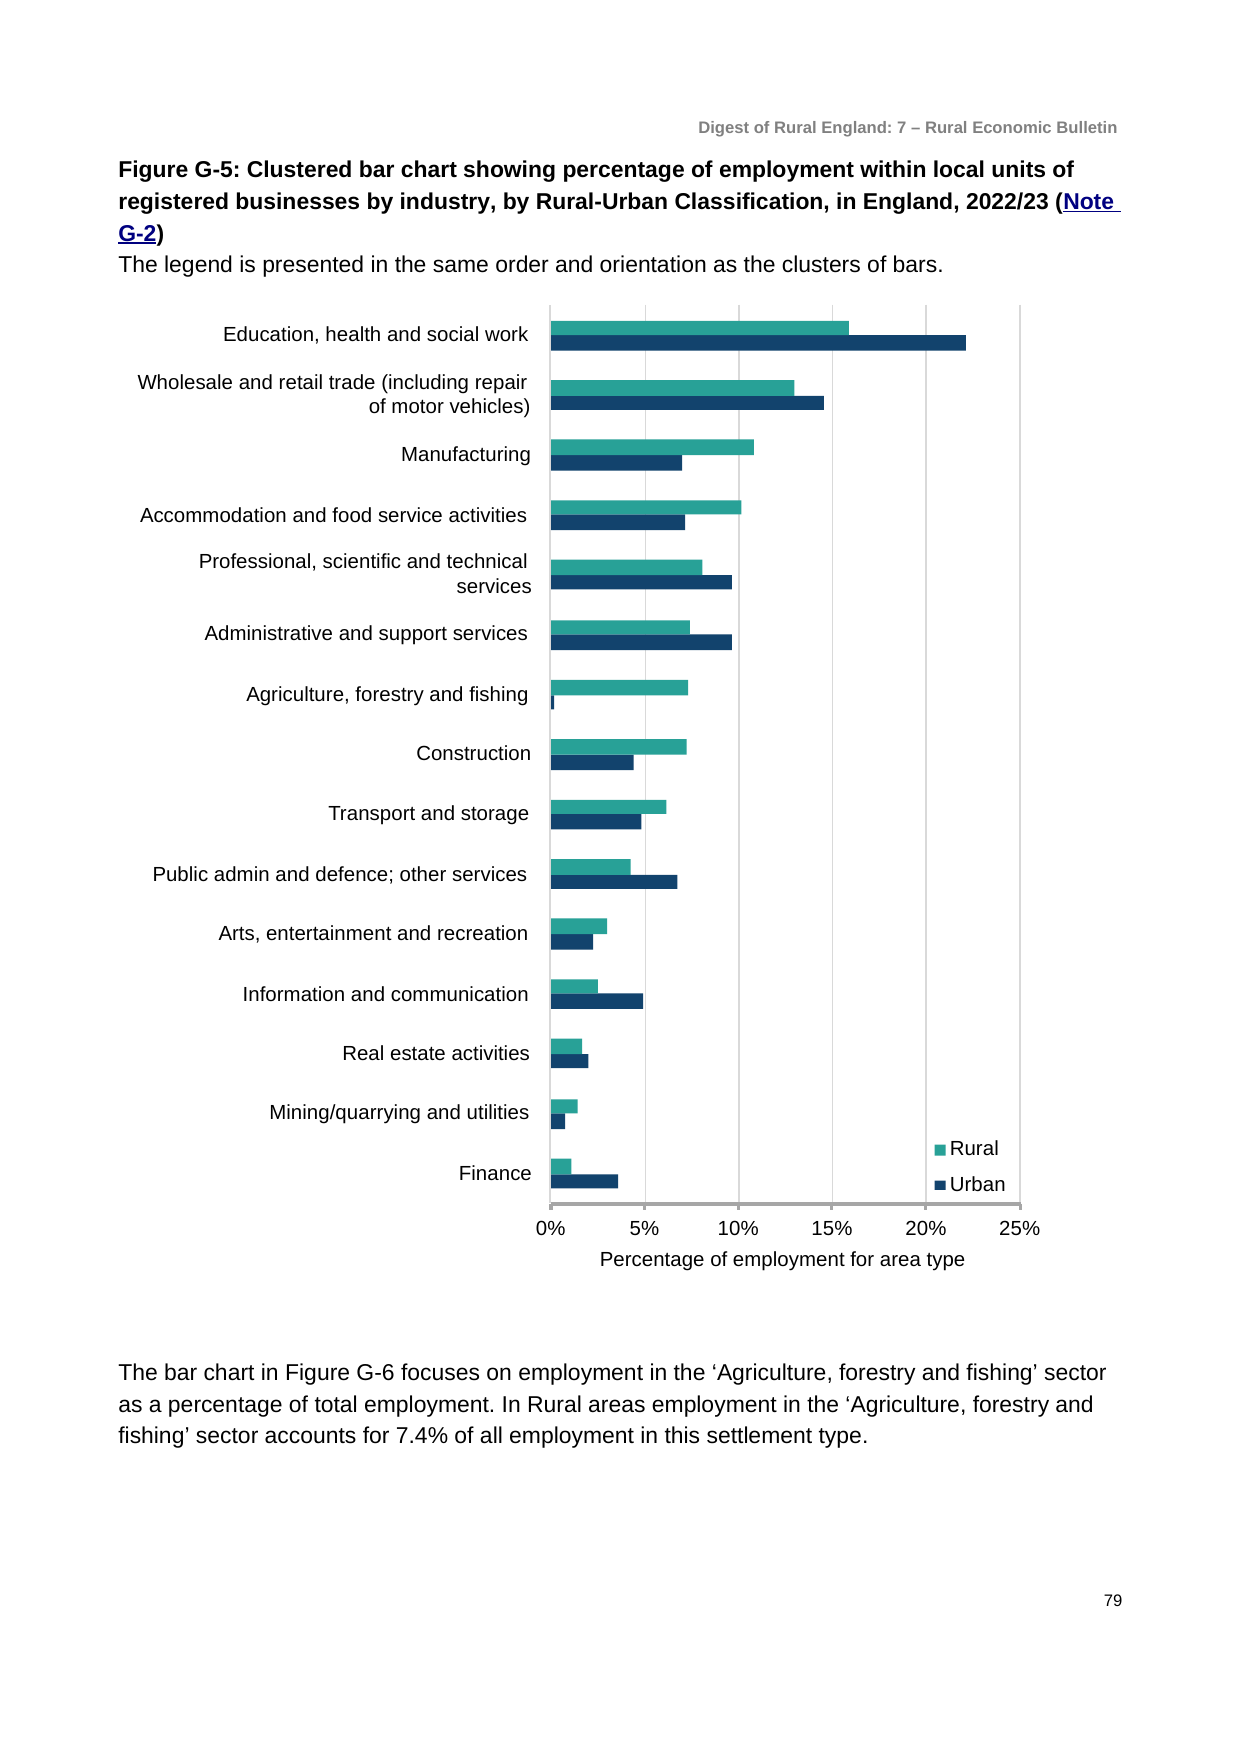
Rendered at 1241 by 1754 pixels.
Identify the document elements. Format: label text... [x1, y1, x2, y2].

text The bar chart in Figure G‑6 focuses on employment in the ‘Agriculture, forestry and fishing’ sector as a percentage of total employment. In Rural areas employment in the ‘Agriculture, forestry and fishing’ sector accounts for 7.4% of all employment in this settlement type. [118, 1359, 1122, 1448]
text Figure G‑5: Clustered bar chart showing percentage of employment within local units of registered businesses by industry, by Rural-Urban Classification, in England, 2022/23 (Note G-2) [118, 156, 1122, 246]
text The legend is presented in the same order and orientation as the clusters of bars. [118, 251, 1122, 1289]
